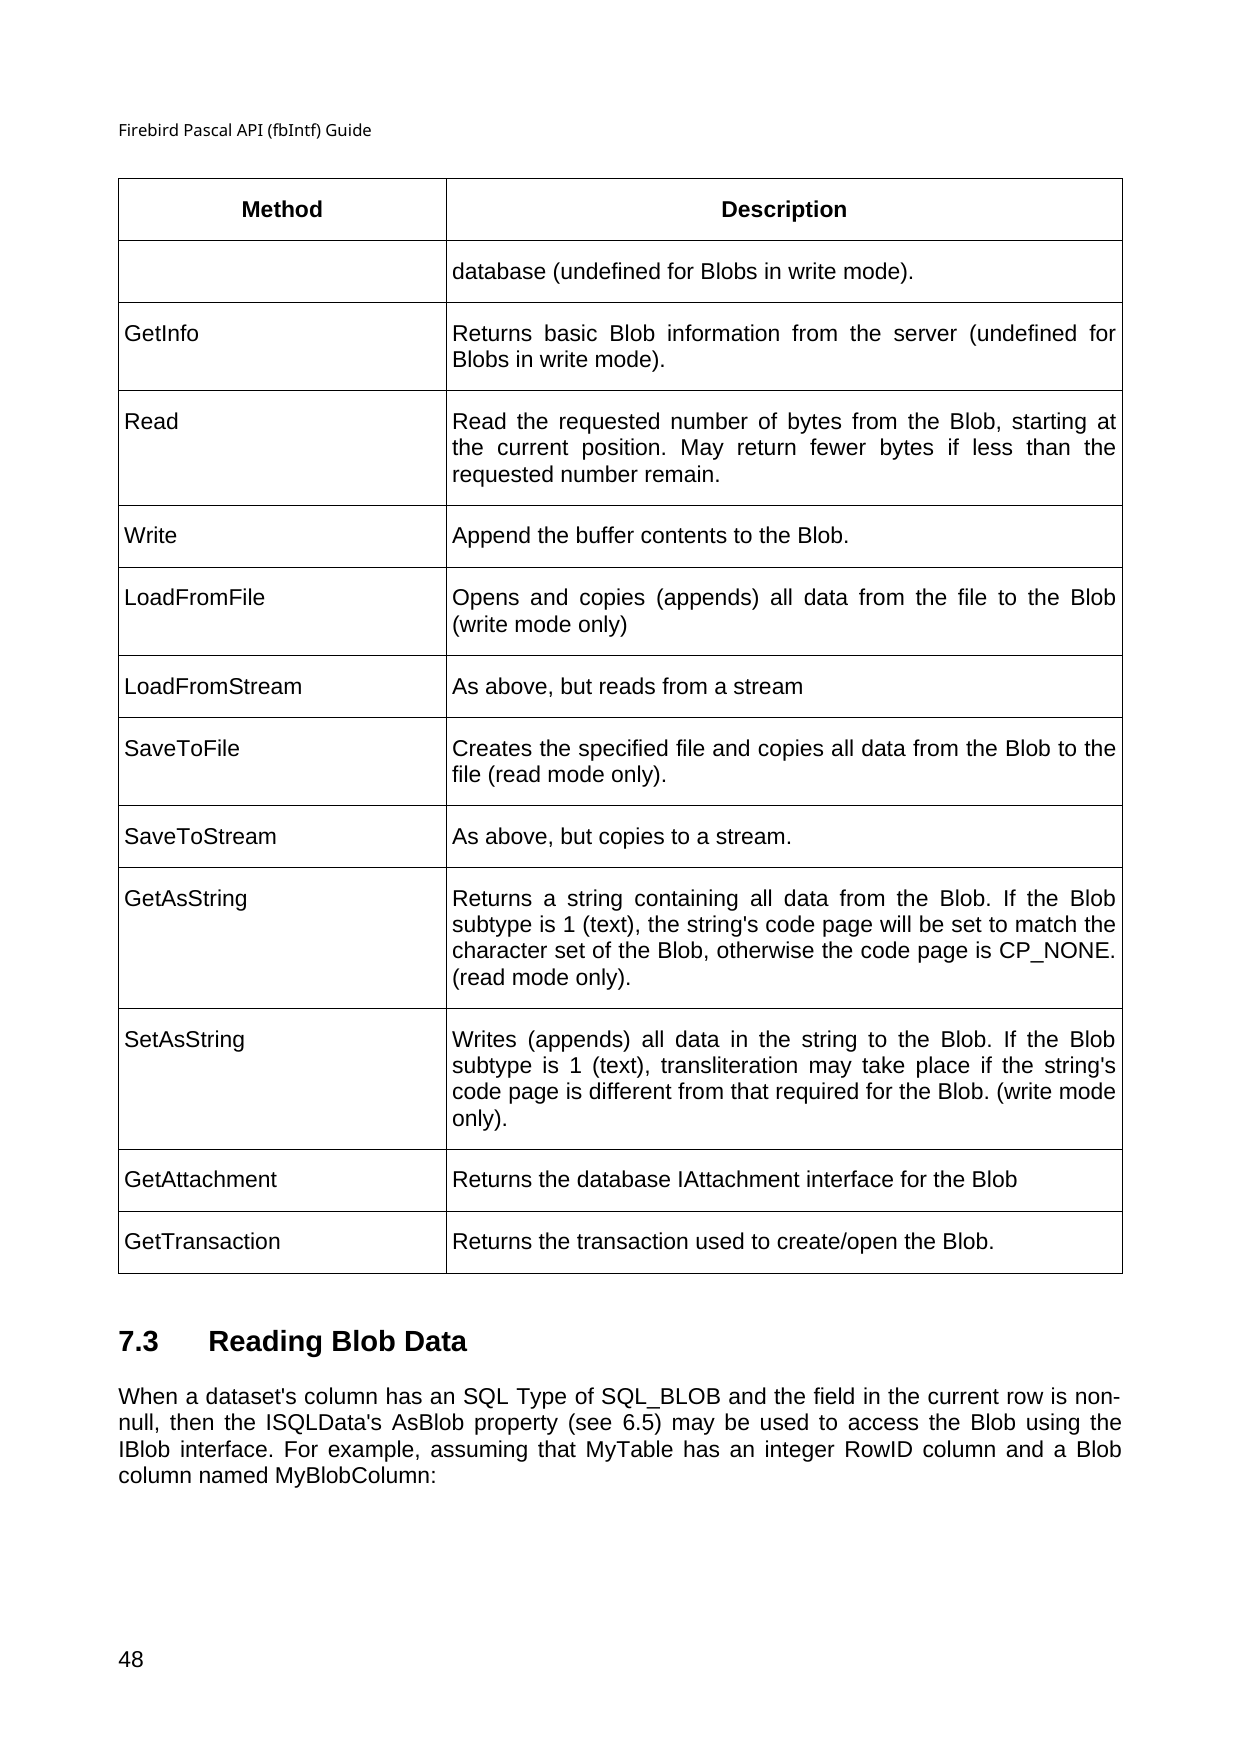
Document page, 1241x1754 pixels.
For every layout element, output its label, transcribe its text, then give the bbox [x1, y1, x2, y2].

table_cell As above, but copies to a stream. [447, 806, 1122, 867]
table_cell Returns basic Blob information from the server (undefined for Blobs in write mode). [447, 303, 1122, 390]
table_cell Returns a string containing all data from the Blob. If the Blob subtype is 1 (text), the string's code page will be set to match the character set of the Blob, otherwise the code page is CP_NONE. (read mode only). [447, 868, 1122, 1008]
table_header Method [119, 179, 446, 240]
table_cell GetAttachment [119, 1150, 446, 1211]
table_cell SaveToFile [119, 718, 446, 805]
table_cell Opens and copies (appends) all data from the file to the Blob (write mode only) [447, 568, 1122, 655]
table_cell LoadFromFile [119, 568, 446, 655]
text When a dataset's column has an SQL Type of SQL_BLOB and the field in the current row is non-null, then the ISQLData's AsBlob property (see 6.5) may be used to access the Blob using the IBlob interface. For example, assuming that MyTable has an integer RowID column and a Blob column named MyBlobColumn: [118, 1383, 1122, 1488]
table_cell As above, but reads from a stream [447, 656, 1122, 717]
table_cell [119, 241, 446, 302]
table_cell GetInfo [119, 303, 446, 390]
table_cell Read [119, 391, 446, 505]
table_cell Returns the database IAttachment interface for the Blob [447, 1150, 1122, 1211]
table_cell Append the buffer contents to the Blob. [447, 506, 1122, 567]
table_cell GetTransaction [119, 1212, 446, 1272]
subtitle Reading Blob Data [118, 1324, 1122, 1357]
table_cell SetAsString [119, 1009, 446, 1149]
table_header Description [447, 179, 1122, 240]
table_cell Read the requested number of bytes from the Blob, starting at the current position. May return fewer bytes if less than the requested number remain. [447, 391, 1122, 505]
table_cell database (undefined for Blobs in write mode). [447, 241, 1122, 302]
table_cell GetAsString [119, 868, 446, 1008]
table_cell Creates the specified file and copies all data from the Blob to the file (read mode only). [447, 718, 1122, 805]
table_cell Write [119, 506, 446, 567]
table_cell Returns the transaction used to create/open the Blob. [447, 1212, 1122, 1272]
table_cell LoadFromStream [119, 656, 446, 717]
table_cell SaveToStream [119, 806, 446, 867]
table_cell Writes (appends) all data in the string to the Blob. If the Blob subtype is 1 (text), transliteration may take place if the string's code page is different from that required for the Blob. (write mode only). [447, 1009, 1122, 1149]
